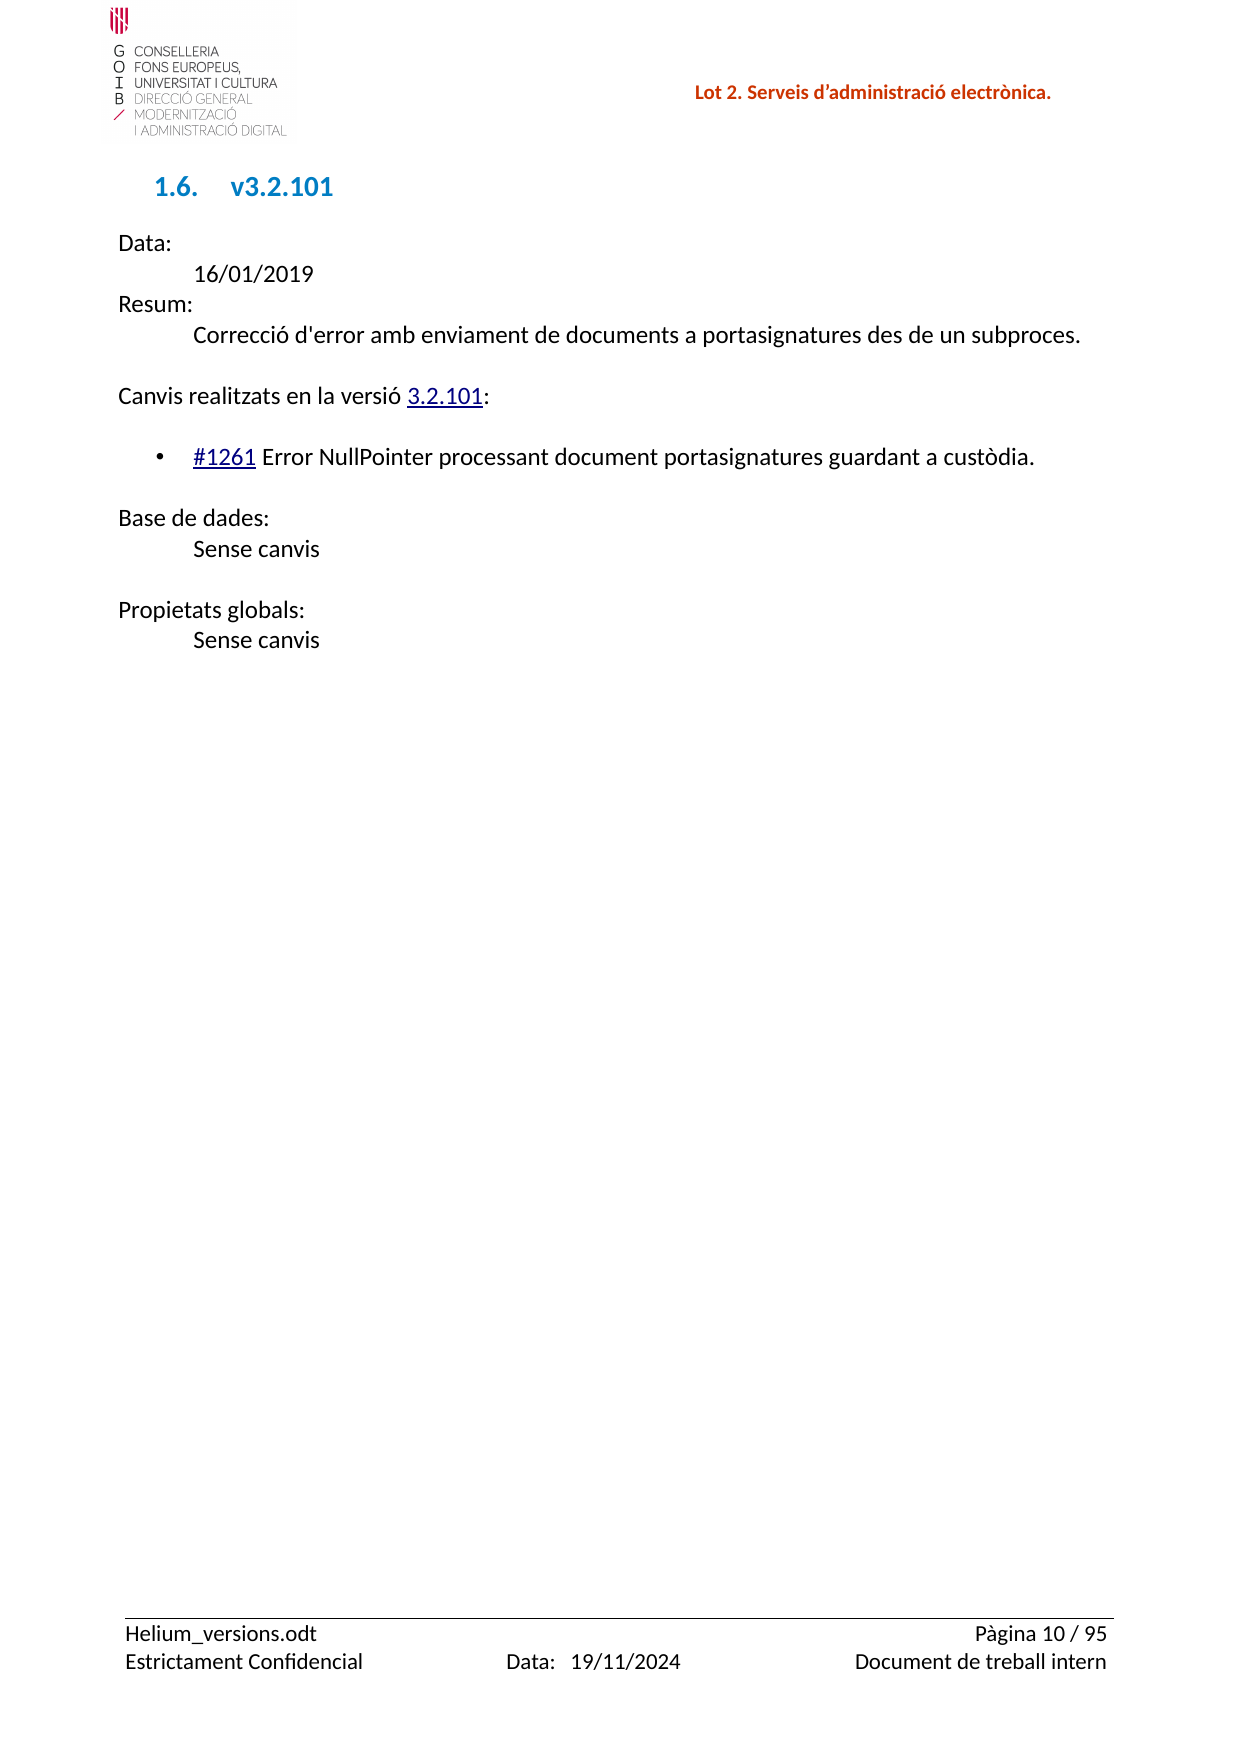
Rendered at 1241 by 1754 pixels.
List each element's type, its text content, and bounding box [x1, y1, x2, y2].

text 16/01/2019 [118, 258, 1122, 289]
text Resum: [118, 289, 1122, 319]
text Correcció d'error amb enviament de documents a portasignatures des de un subproces. [118, 319, 1122, 350]
picture [100, 0, 297, 144]
text Base de dades: [118, 502, 1122, 533]
text Canvis realitzats en la versió 3.2.101: [118, 380, 1122, 411]
text Sense canvis [118, 624, 1122, 655]
text Propietats globals: [118, 594, 1122, 624]
list #1261 Error NullPointer processant document portasignatures guardant a custòdia. [156, 441, 1122, 472]
text Sense canvis [118, 533, 1122, 563]
text Data: [118, 228, 1122, 258]
subtitle v3.2.101 [153, 168, 1122, 204]
